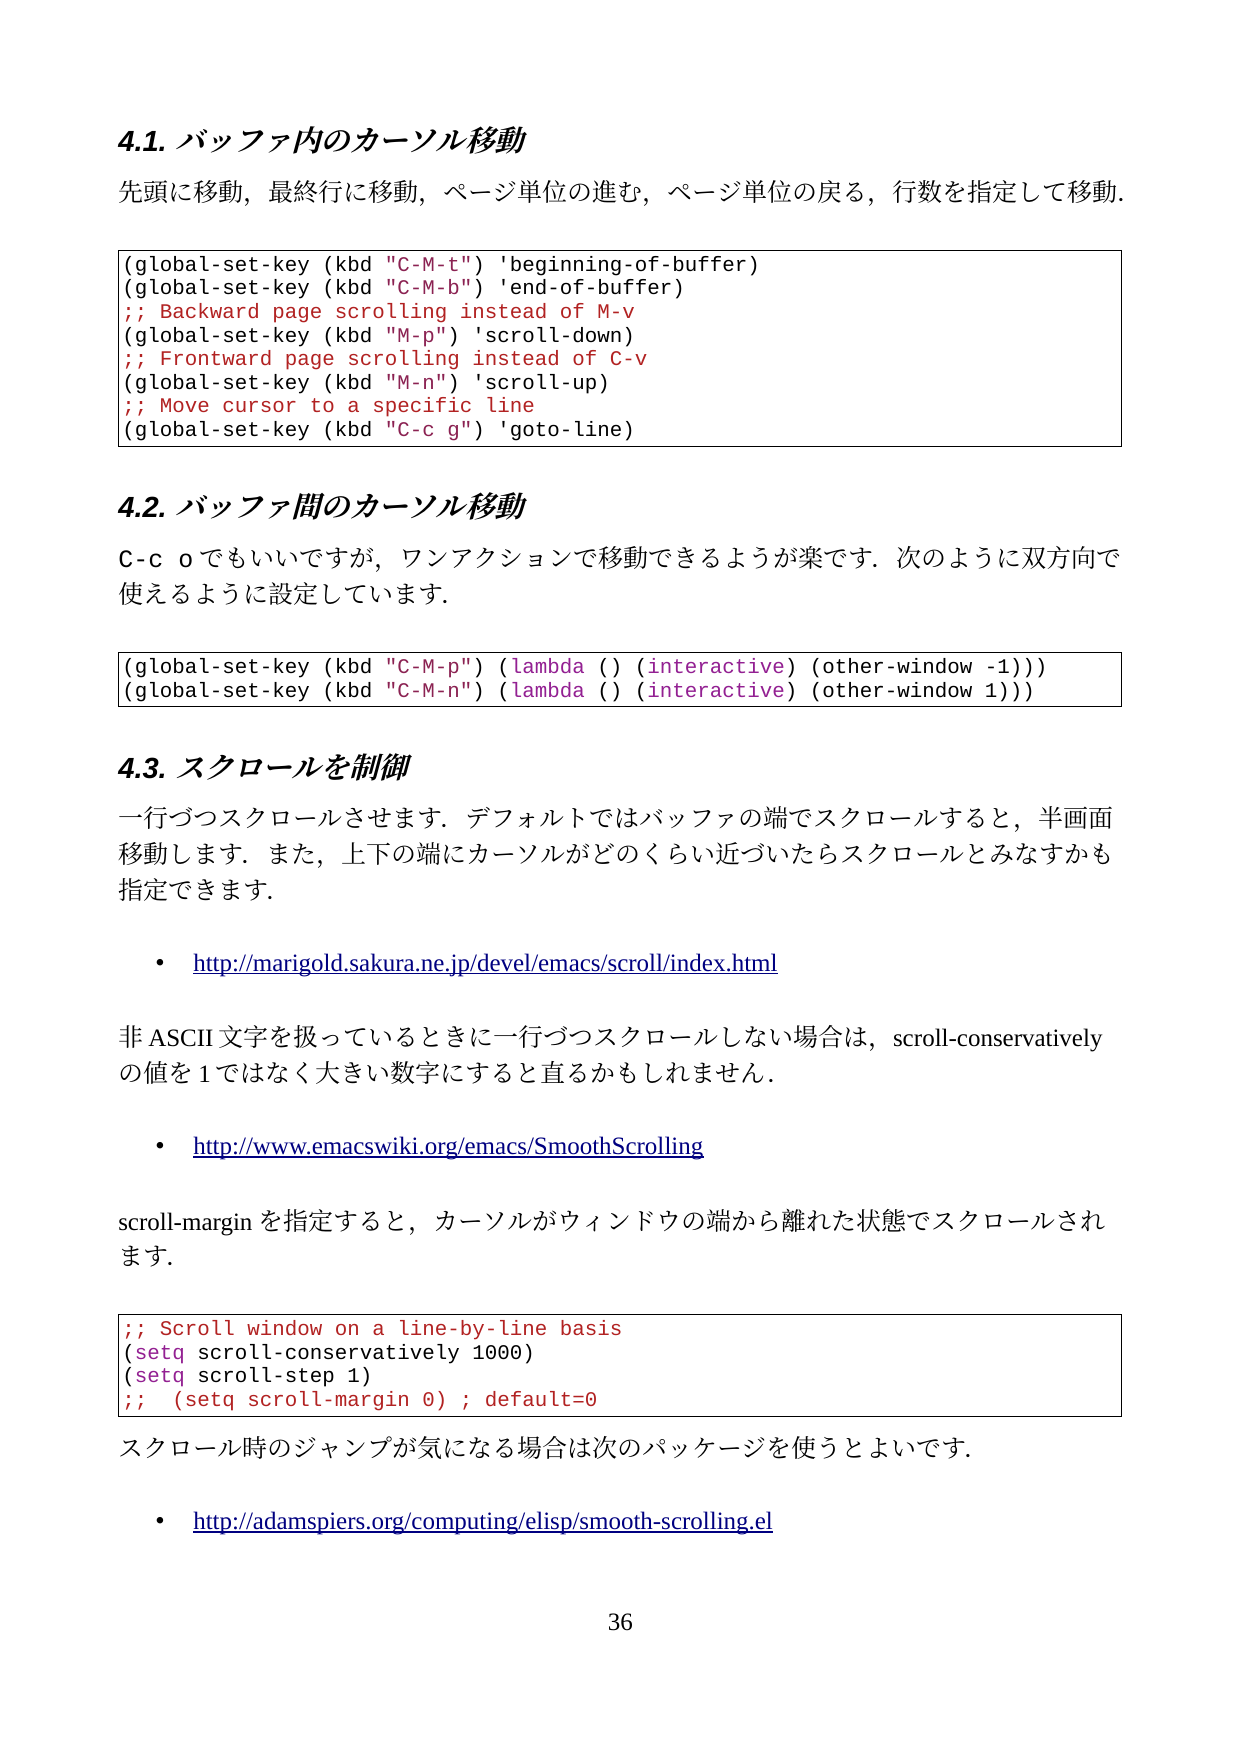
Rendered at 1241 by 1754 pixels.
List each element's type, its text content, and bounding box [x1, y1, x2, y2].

text 先頭に移動，最終行に移動，ページ単位の進む，ページ単位の戻る，行数を指定して移動． [118, 172, 1122, 237]
text (global-set-key (kbd "C-M-n") (lambda () (interactive) (other-window 1))) [119, 676, 1121, 706]
list http://marigold.sakura.ne.jp/devel/emacs/scroll/index.html [156, 948, 1122, 1006]
list http://adamspiers.org/computing/elisp/smooth-scrolling.el [156, 1506, 1122, 1564]
text 非ASCII文字を扱っているときに一行づつスクロールしない場合は，scroll-conservatively の値を1ではなく大きい数字にすると直るかもしれません． [118, 1018, 1122, 1119]
text (setq scroll-step 1) [119, 1362, 1121, 1385]
text ;; Move cursor to a specific line [119, 392, 1121, 415]
text (global-set-key (kbd "C-M-t") 'beginning-of-buffer) [119, 251, 1121, 273]
text スクロール時のジャンプが気になる場合は次のパッケージを使うとよいです． [118, 1429, 1122, 1494]
text (global-set-key (kbd "C-M-b") 'end-of-buffer) [119, 273, 1121, 297]
text (setq scroll-conservatively 1000) [119, 1338, 1121, 1362]
text ;; (setq scroll-margin 0) ; default=0 [119, 1385, 1121, 1416]
text ;; Frontward page scrolling instead of C-v [119, 344, 1121, 368]
text (global-set-key (kbd "M-p") 'scroll-down) [119, 321, 1121, 344]
text C-c o でもいいですが，ワンアクションで移動できるようが楽です．次のように双方向で使えるように設定しています． [118, 538, 1122, 639]
text (global-set-key (kbd "C-c g") 'goto-line) [119, 415, 1121, 446]
text 一行づつスクロールさせます．デフォルトではバッファの端でスクロールすると，半画面移動します．また，上下の端にカーソルがどのくらい近づいたらスクロールとみなすかも指定できます． [118, 799, 1122, 936]
subtitle スクロールを制御 [118, 744, 1122, 786]
text scroll-margin を指定すると，カーソルがウィンドウの端から離れた状態でスクロールされます． [118, 1201, 1122, 1302]
list http://www.emacswiki.org/emacs/SmoothScrolling [156, 1131, 1122, 1189]
text (global-set-key (kbd "M-n") 'scroll-up) [119, 368, 1121, 392]
text ;; Scroll window on a line-by-line basis [119, 1315, 1121, 1338]
subtitle バッファ内のカーソル移動 [118, 118, 1122, 160]
text (global-set-key (kbd "C-M-p") (lambda () (interactive) (other-window -1))) [119, 653, 1121, 676]
text ;; Backward page scrolling instead of M-v [119, 297, 1121, 321]
subtitle バッファ間のカーソル移動 [118, 484, 1122, 526]
